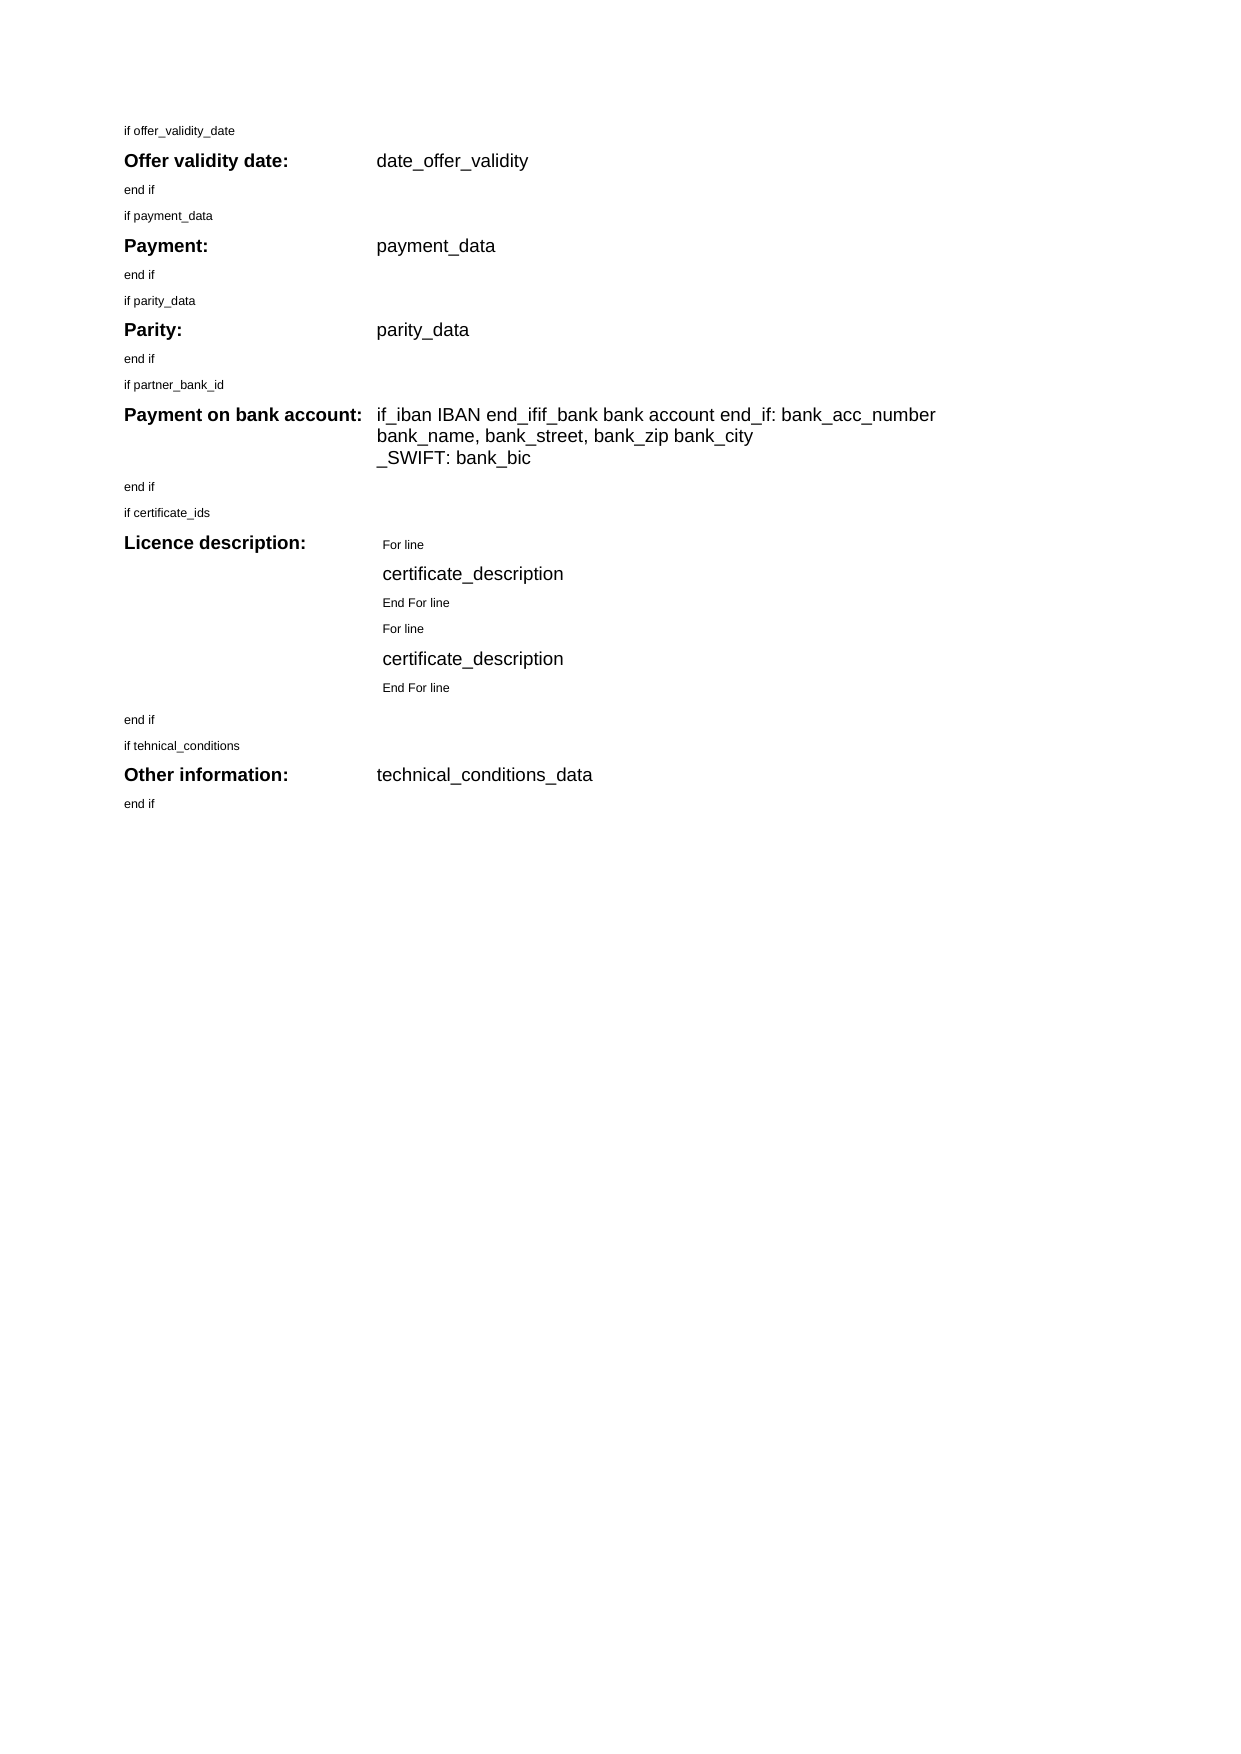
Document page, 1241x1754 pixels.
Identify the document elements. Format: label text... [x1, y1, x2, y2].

table_cell end if [118, 177, 1122, 203]
table_cell end if [118, 346, 1122, 372]
table_cell end if [118, 262, 1122, 287]
table_cell Payment: [118, 229, 371, 262]
table_cell certificate_description [377, 642, 1116, 675]
table_cell Parity: [118, 313, 371, 346]
table_cell technical_conditions_data [371, 759, 1122, 791]
table_header if partner_bank_id [118, 372, 1122, 398]
table_cell End For line [377, 675, 1116, 701]
table_cell if payment_data [118, 203, 1122, 229]
table_header For line [377, 616, 1116, 642]
table_cell if parity_data [118, 288, 1122, 313]
table_cell Other information: [118, 759, 371, 791]
table_cell if tehnical_conditions [118, 733, 1122, 758]
table_cell End For line [377, 590, 1116, 616]
table_cell end if [118, 707, 1122, 733]
table_cell if_iban IBAN end_ifif_bank bank account end_if: bank_acc_number bank_name, bank_street, bank_zip bank_city _SWIFT: bank_bic [371, 398, 1122, 474]
table_cell [371, 526, 1122, 707]
table_header if certificate_ids [118, 500, 1122, 526]
table_cell Licence description: [118, 526, 371, 707]
table_cell certificate_description [377, 558, 1116, 590]
table_header For line [377, 532, 1116, 557]
table_cell Offer validity date: [118, 144, 371, 177]
table_cell end if [118, 791, 1122, 817]
table_cell Payment on bank account: [118, 398, 371, 474]
table_cell payment_data [371, 229, 1122, 262]
table_cell parity_data [371, 313, 1122, 346]
table_header if offer_validity_date [118, 118, 1122, 144]
table_cell date_offer_validity [371, 144, 1122, 177]
table_cell end if [118, 474, 1122, 500]
